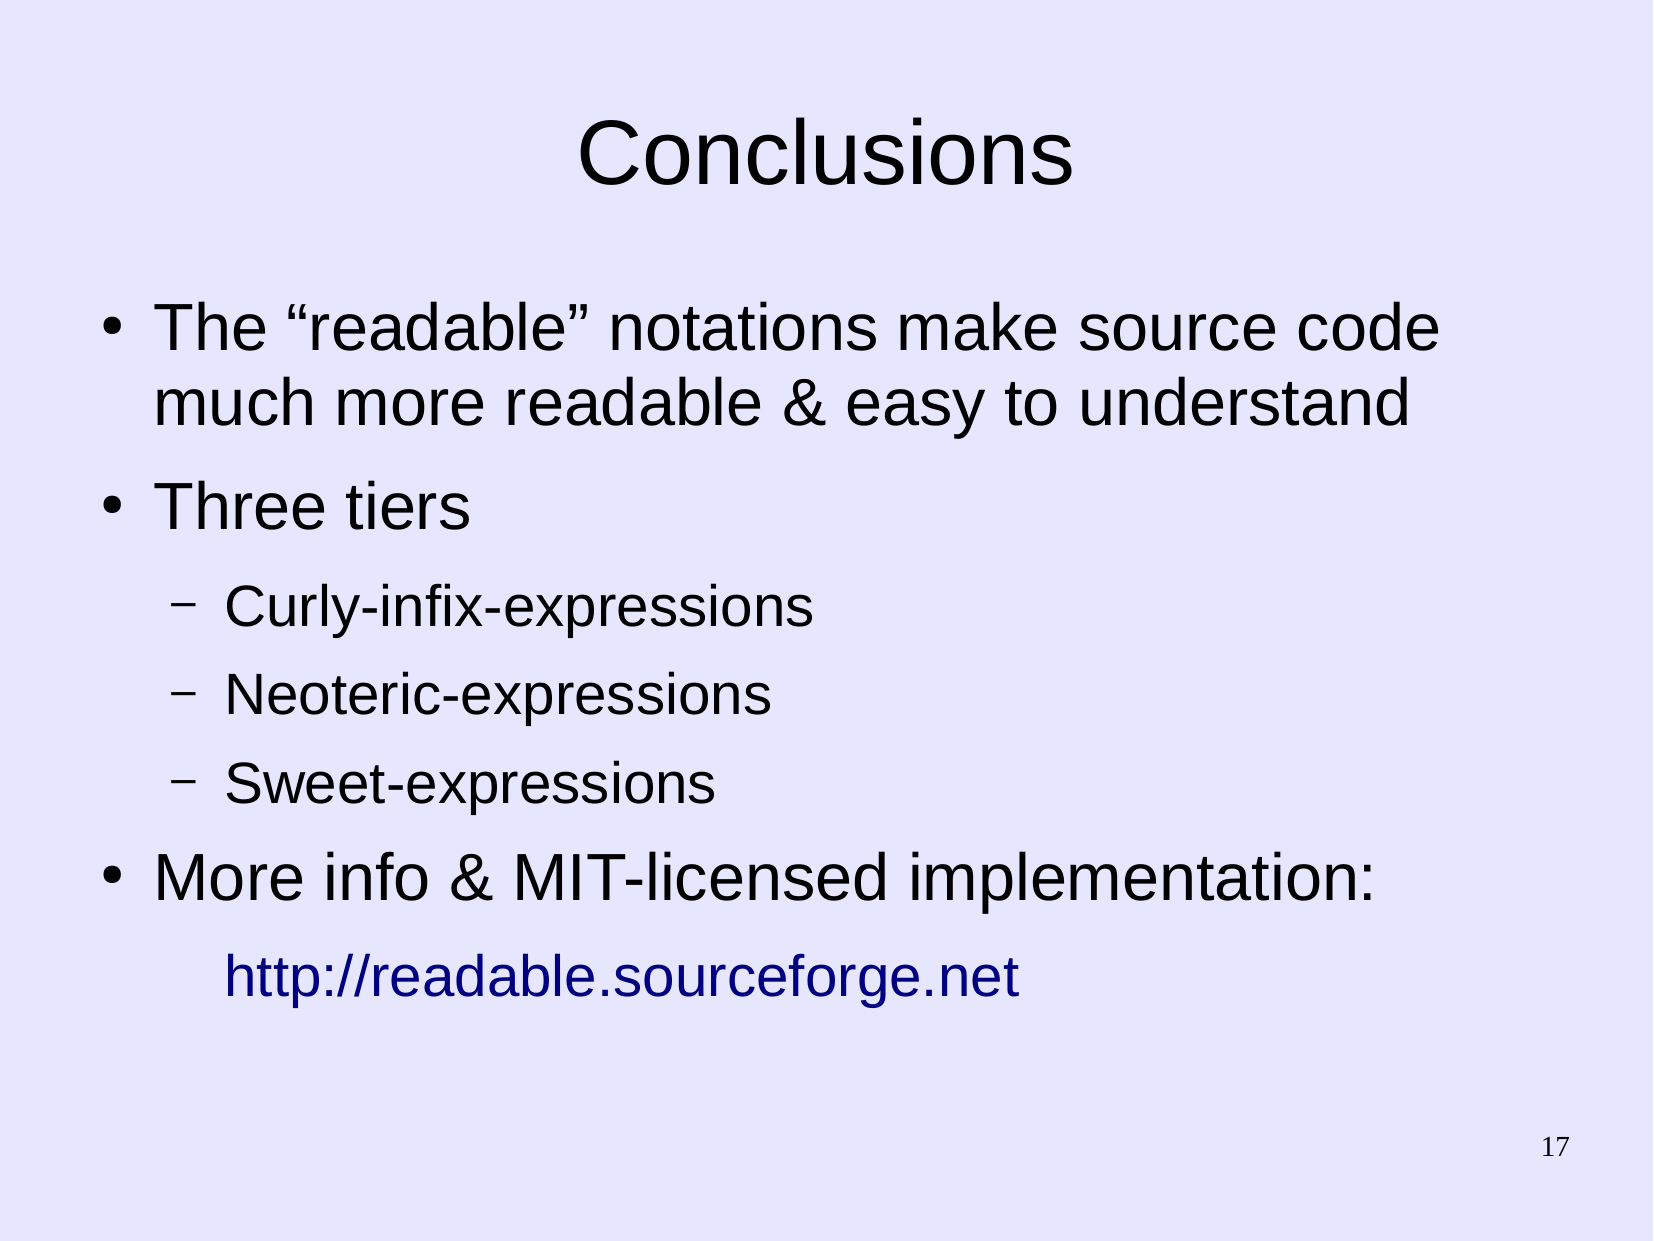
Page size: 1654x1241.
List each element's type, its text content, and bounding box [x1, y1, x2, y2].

list The “readable” notations make source code much more readable & easy to understand Three tiers Curly-infix-expressions Neoteric-expressions Sweet-expressions More info & MIT-licensed implementation: http://readable.sourceforge.net [82, 290, 1538, 1010]
title Conclusions [82, 49, 1571, 257]
